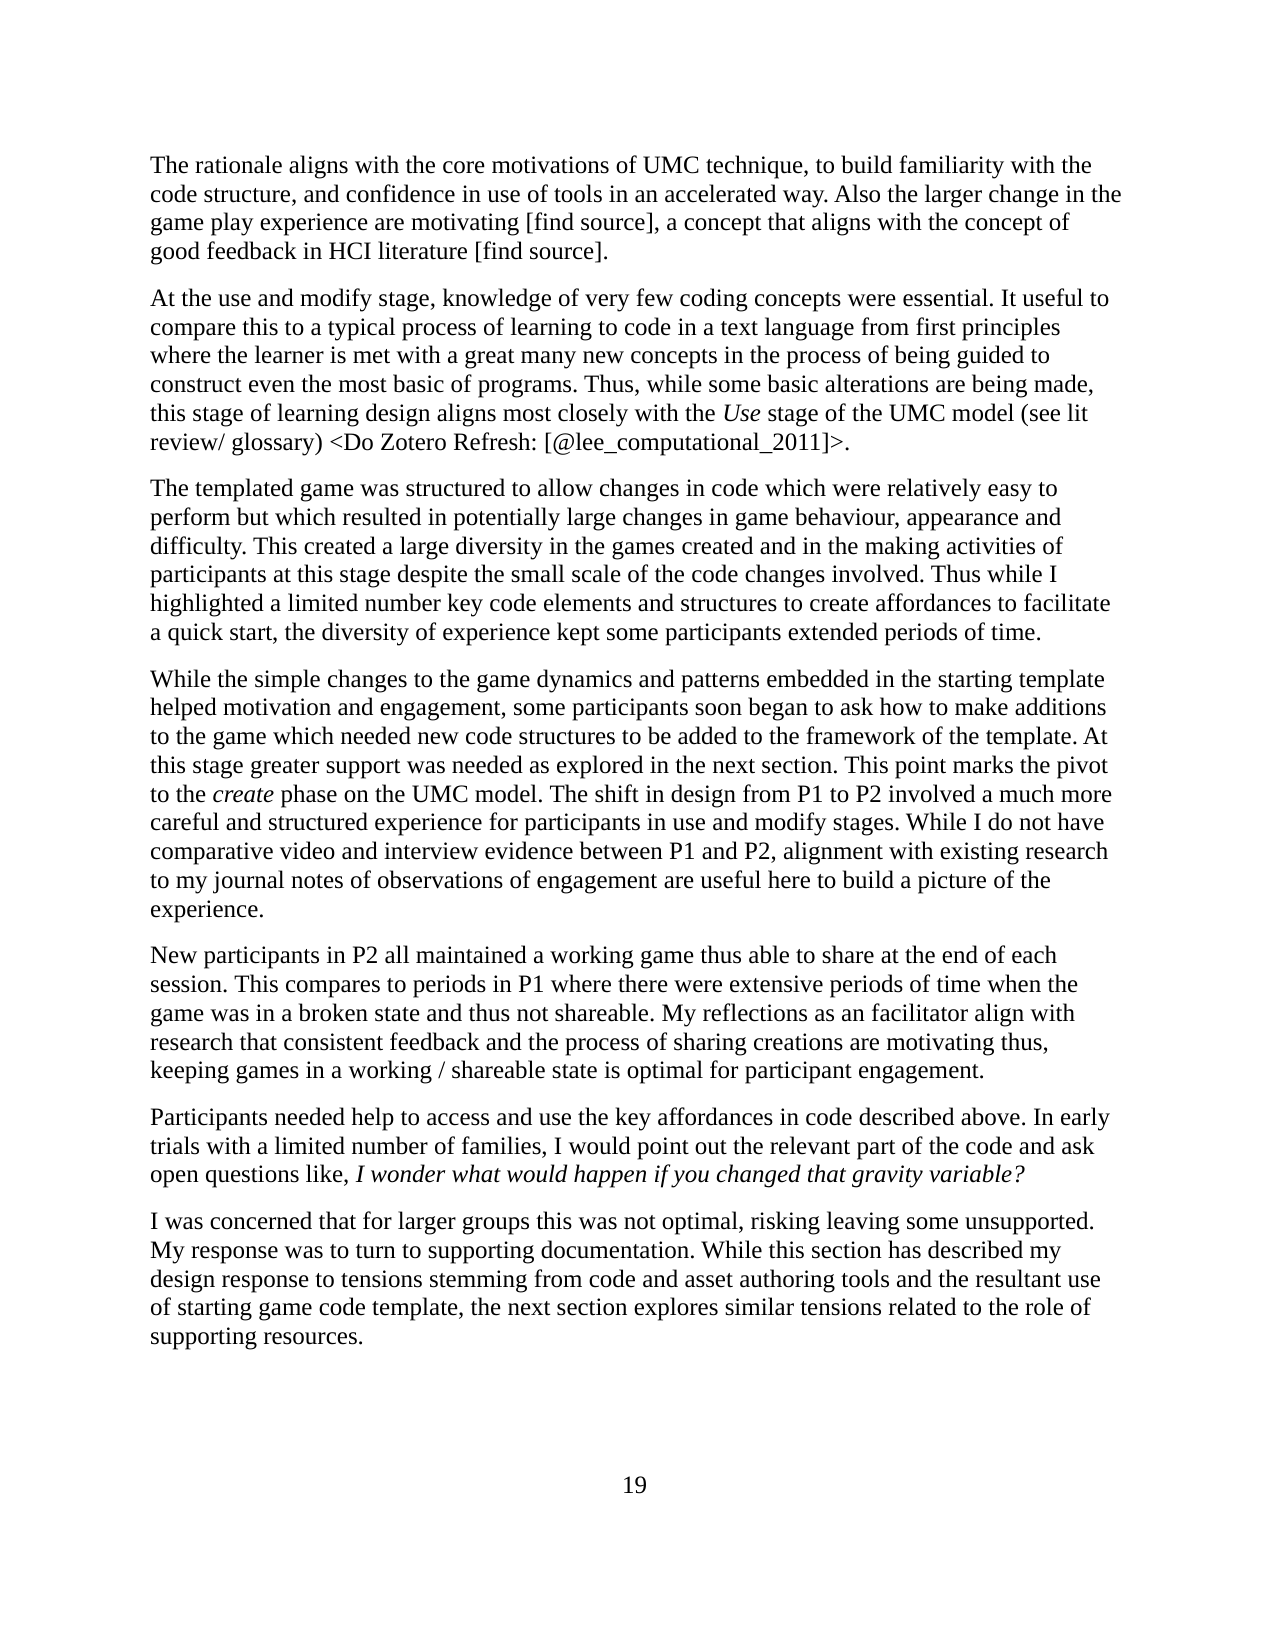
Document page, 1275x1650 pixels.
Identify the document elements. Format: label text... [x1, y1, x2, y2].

text New participants in P2 all maintained a working game thus able to share at the end of each session. This compares to periods in P1 where there were extensive periods of time when the game was in a broken state and thus not shareable. My reflections as an facilitator align with research that consistent feedback and the process of sharing creations are motivating thus, keeping games in a working / shareable state is optimal for participant engagement. [150, 940, 1125, 1084]
text The templated game was structured to allow changes in code which were relatively easy to perform but which resulted in potentially large changes in game behaviour, appearance and difficulty. This created a large diversity in the games created and in the making activities of participants at this stage despite the small scale of the code changes involved. Thus while I highlighted a limited number key code elements and structures to create affordances to facilitate a quick start, the diversity of experience kept some participants extended periods of time. [150, 473, 1125, 646]
text The rationale aligns with the core motivations of UMC technique, to build familiarity with the code structure, and confidence in use of tools in an accelerated way. Also the larger change in the game play experience are motivating [find source], a concept that aligns with the concept of good feedback in HCI literature [find source]. [150, 150, 1125, 265]
text While the simple changes to the game dynamics and patterns embedded in the starting template helped motivation and engagement, some participants soon began to ask how to make additions to the game which needed new code structures to be added to the framework of the template. At this stage greater support was needed as explored in the next section. This point marks the pivot to the create phase on the UMC model. The shift in design from P1 to P2 involved a much more careful and structured experience for participants in use and modify stages. While I do not have comparative video and interview evidence between P1 and P2, alignment with existing research to my journal notes of observations of engagement are useful here to build a picture of the experience. [150, 664, 1125, 922]
text At the use and modify stage, knowledge of very few coding concepts were essential. It useful to compare this to a typical process of learning to code in a text language from first principles where the learner is met with a great many new concepts in the process of being guided to construct even the most basic of programs. Thus, while some basic alterations are being made, this stage of learning design aligns most closely with the Use stage of the UMC model (see lit review/ glossary) <Do Zotero Refresh: [@lee_computational_2011]>. [150, 283, 1125, 455]
text Participants needed help to access and use the key affordances in code described above. In early trials with a limited number of families, I would point out the relevant part of the code and ask open questions like, I wonder what would happen if you changed that gravity variable? [150, 1102, 1125, 1188]
text I was concerned that for larger groups this was not optimal, risking leaving some unsupported. My response was to turn to supporting documentation. While this section has described my design response to tensions stemming from code and asset authoring tools and the resultant use of starting game code template, the next section explores similar tensions related to the role of supporting resources. [150, 1206, 1125, 1350]
